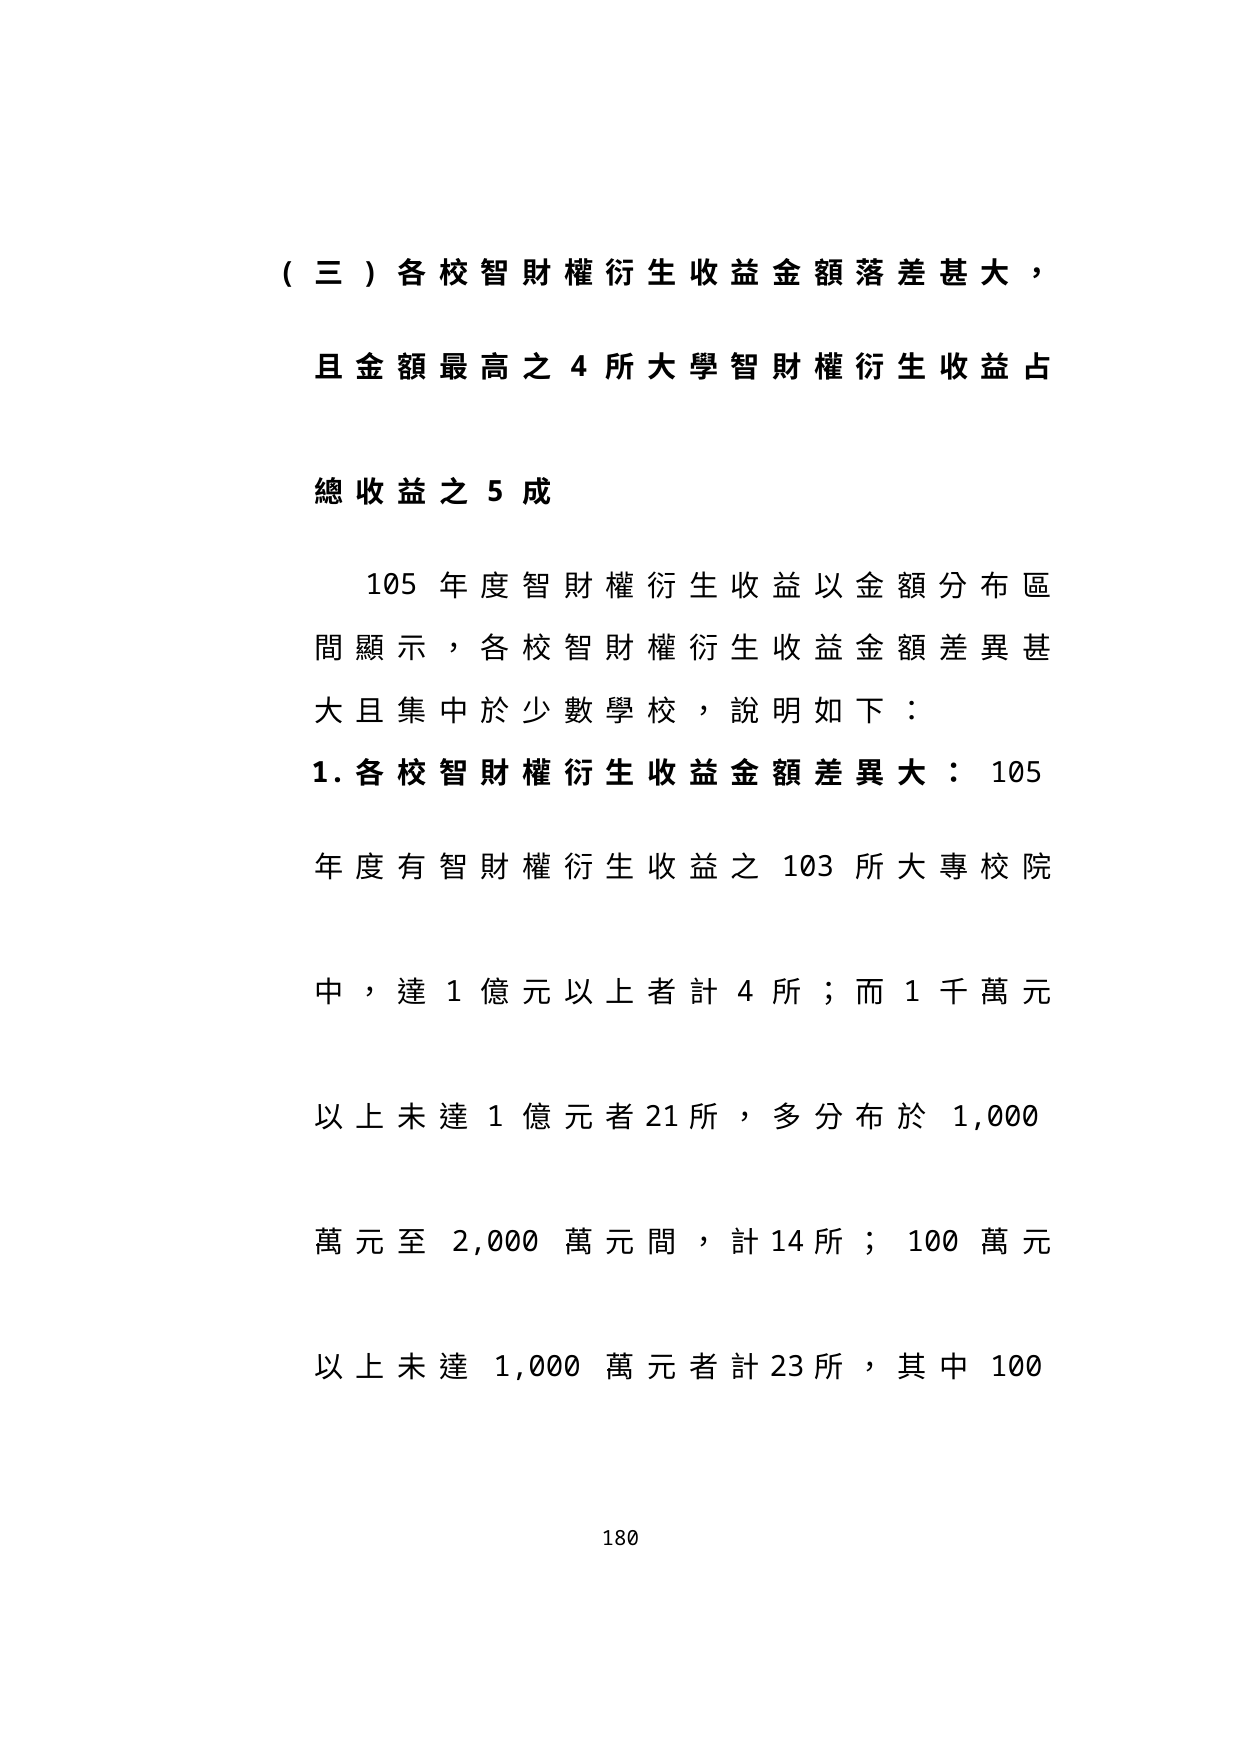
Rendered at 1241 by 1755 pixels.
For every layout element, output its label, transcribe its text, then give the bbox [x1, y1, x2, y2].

text (三)各校智財權衍生收益金額落差甚大，且金額最高之4所大學智財權衍生收益占總收益之5成 [242, 229, 1058, 542]
text 105年度智財權衍生收益以金額分布區間顯示，各校智財權衍生收益金額差異甚大且集中於少數學校，說明如下： [271, 542, 1058, 729]
text 1.各校智財權衍生收益金額差異大：105年度有智財權衍生收益之103所大專校院中，達1億元以上者計4所；而1千萬元以上未達1億元者21所，多分布於1,000萬元至2,000萬元間，計14所；100萬元以上未達1,000萬元者計23所，其中100 [271, 729, 1058, 1417]
